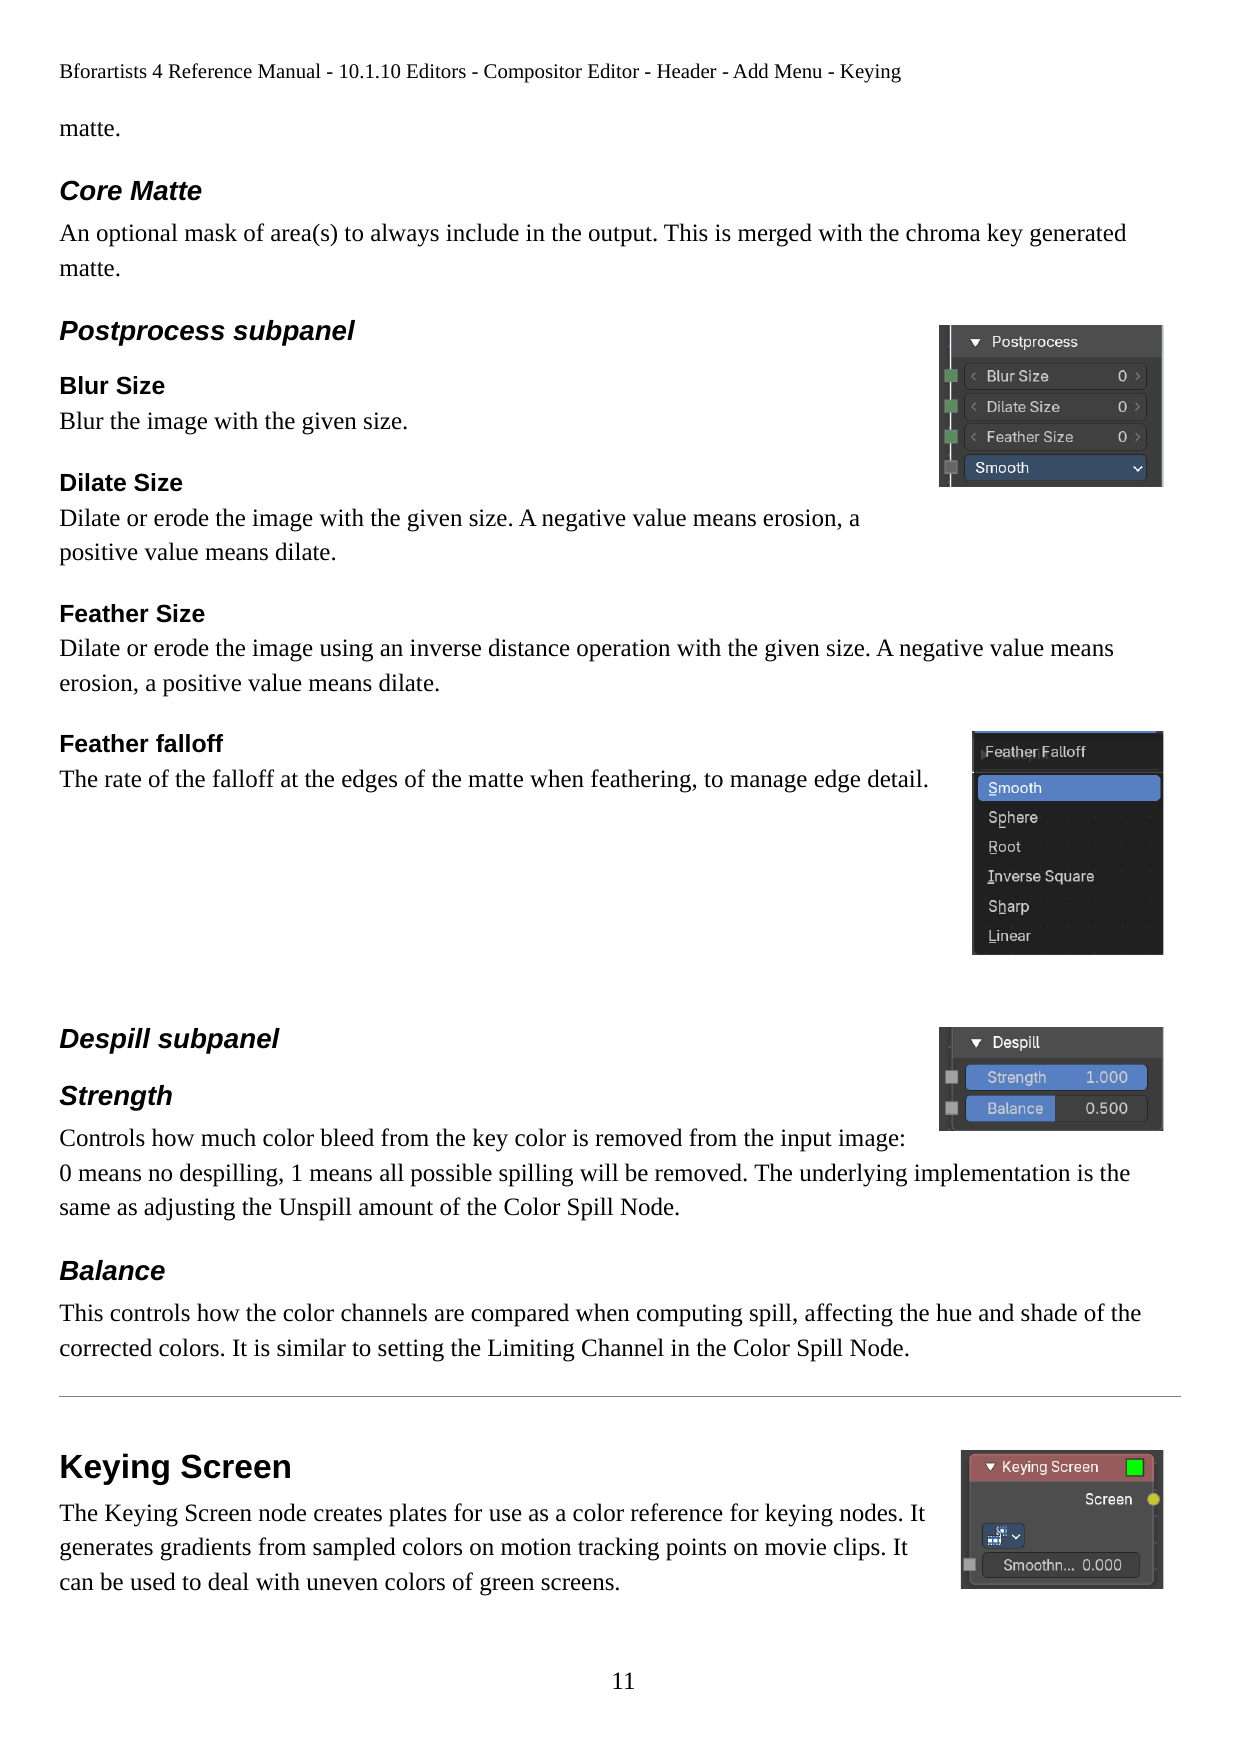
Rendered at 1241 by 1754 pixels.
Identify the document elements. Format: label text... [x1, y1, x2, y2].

text Blur the image with the given size. [59, 406, 939, 435]
subtitle Blur Size [59, 371, 939, 400]
subtitle Feather falloff [59, 729, 1181, 758]
subtitle Strength [59, 1079, 939, 1111]
text matte. [59, 113, 1181, 141]
subtitle Despill subpanel [59, 1022, 1181, 1054]
text The rate of the falloff at the edges of the matte when feathering, to manage edge detail. [59, 764, 972, 793]
text This controls how the color channels are compared when computing spill, affecting the hue and shade of the corrected colors. It is similar to setting the Limiting Channel in the Color Spill Node. [59, 1298, 1181, 1361]
subtitle [1164, 371, 1181, 400]
subtitle Postprocess subpanel [59, 314, 1181, 346]
subtitle Dilate Size [59, 468, 1181, 496]
subtitle Keying Screen [59, 1447, 1181, 1485]
subtitle Balance [59, 1254, 1181, 1286]
picture [972, 731, 1164, 955]
text Dilate or erode the image using an inverse distance operation with the given size. A negative value means erosion, a positive value means dilate. [59, 633, 1181, 697]
picture [939, 325, 1164, 487]
text An optional mask of area(s) to always include in the output. This is merged with the chroma key generated matte. [59, 218, 1181, 282]
subtitle Feather Size [59, 599, 1181, 627]
text Dilate or erode the image with the given size. A negative value means erosion, a positive value means dilate. [59, 503, 1181, 566]
text Controls how much color bleed from the key color is removed from the input image: 0 means no despilling, 1 means all possible spilling will be removed. The underlying implementation is the same as adjusting the Unspill amount of the Color Spill Node. [59, 1123, 1181, 1221]
picture [960, 1450, 1164, 1589]
picture [939, 1027, 1164, 1131]
text The Keying Screen node creates plates for use as a color reference for keying nodes. It generates gradients from sampled colors on motion tracking points on movie clips. It can be used to deal with uneven colors of green screens. [59, 1498, 1181, 1596]
subtitle Core Matte [59, 174, 1181, 206]
subtitle [1164, 1079, 1181, 1111]
